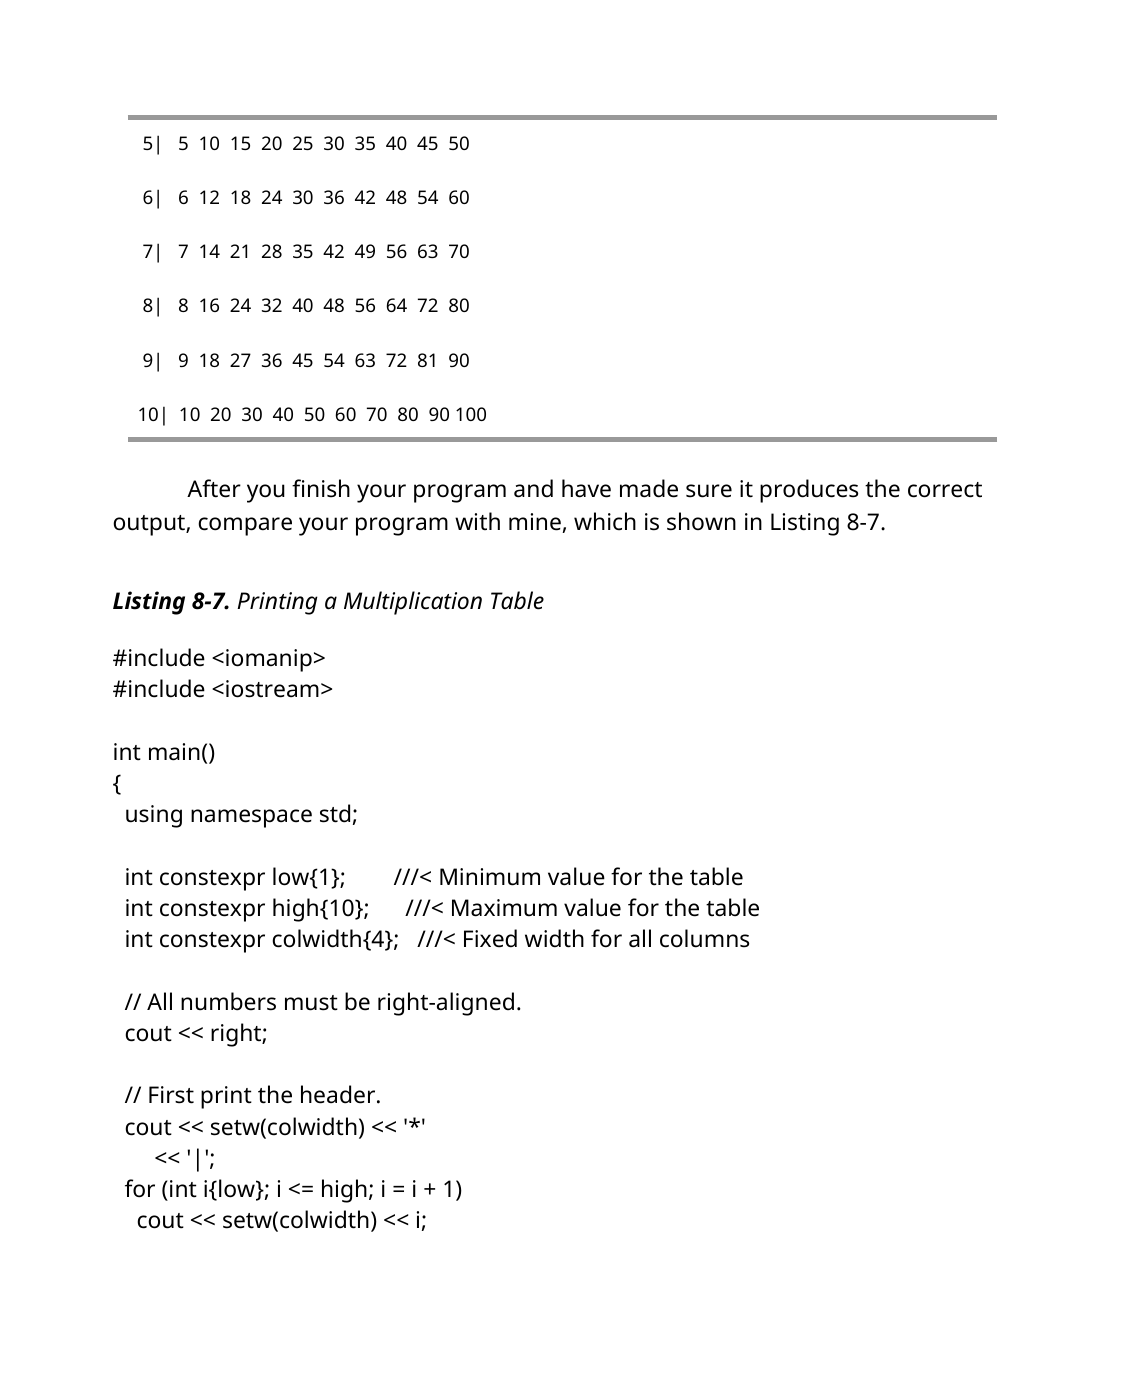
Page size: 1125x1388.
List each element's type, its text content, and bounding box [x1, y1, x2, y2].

text cout << right; [112, 1017, 1012, 1048]
text 5| 5 10 15 20 25 30 35 40 45 50 [127, 116, 997, 155]
text 7| 7 14 21 28 35 42 49 56 63 70 [127, 223, 997, 264]
text #include <iomanip> [112, 642, 1012, 673]
text int main() [112, 736, 1012, 767]
text Listing 8-7. Printing a Multiplication Table [112, 585, 1012, 616]
text 8| 8 16 24 32 40 48 56 64 72 80 [127, 277, 997, 318]
text using namespace std; [112, 798, 1012, 829]
text #include <iostream> [112, 673, 1012, 704]
text cout << setw(colwidth) << i; [112, 1204, 1012, 1236]
text for (int i{low}; i <= high; i = i + 1) [112, 1173, 1012, 1204]
text << '|'; [112, 1142, 1012, 1173]
text // First print the header. [112, 1079, 1012, 1111]
text // All numbers must be right-aligned. [112, 986, 1012, 1017]
text int constexpr low{1}; ///< Minimum value for the table [112, 861, 1012, 892]
text int constexpr high{10}; ///< Maximum value for the table [112, 892, 1012, 923]
text cout << setw(colwidth) << '*' [112, 1111, 1012, 1142]
text int constexpr colwidth{4}; ///< Fixed width for all columns [112, 923, 1012, 954]
text 6| 6 12 18 24 30 36 42 48 54 60 [127, 169, 997, 209]
text After you finish your program and have made sure it produces the correct output, compare your program with mine, which is shown in Listing 8-7. [112, 471, 1012, 537]
text { [112, 767, 1012, 798]
text 9| 9 18 27 36 45 54 63 72 81 90 [127, 332, 997, 372]
text 10| 10 20 30 40 50 60 70 80 90 100 [127, 386, 997, 442]
